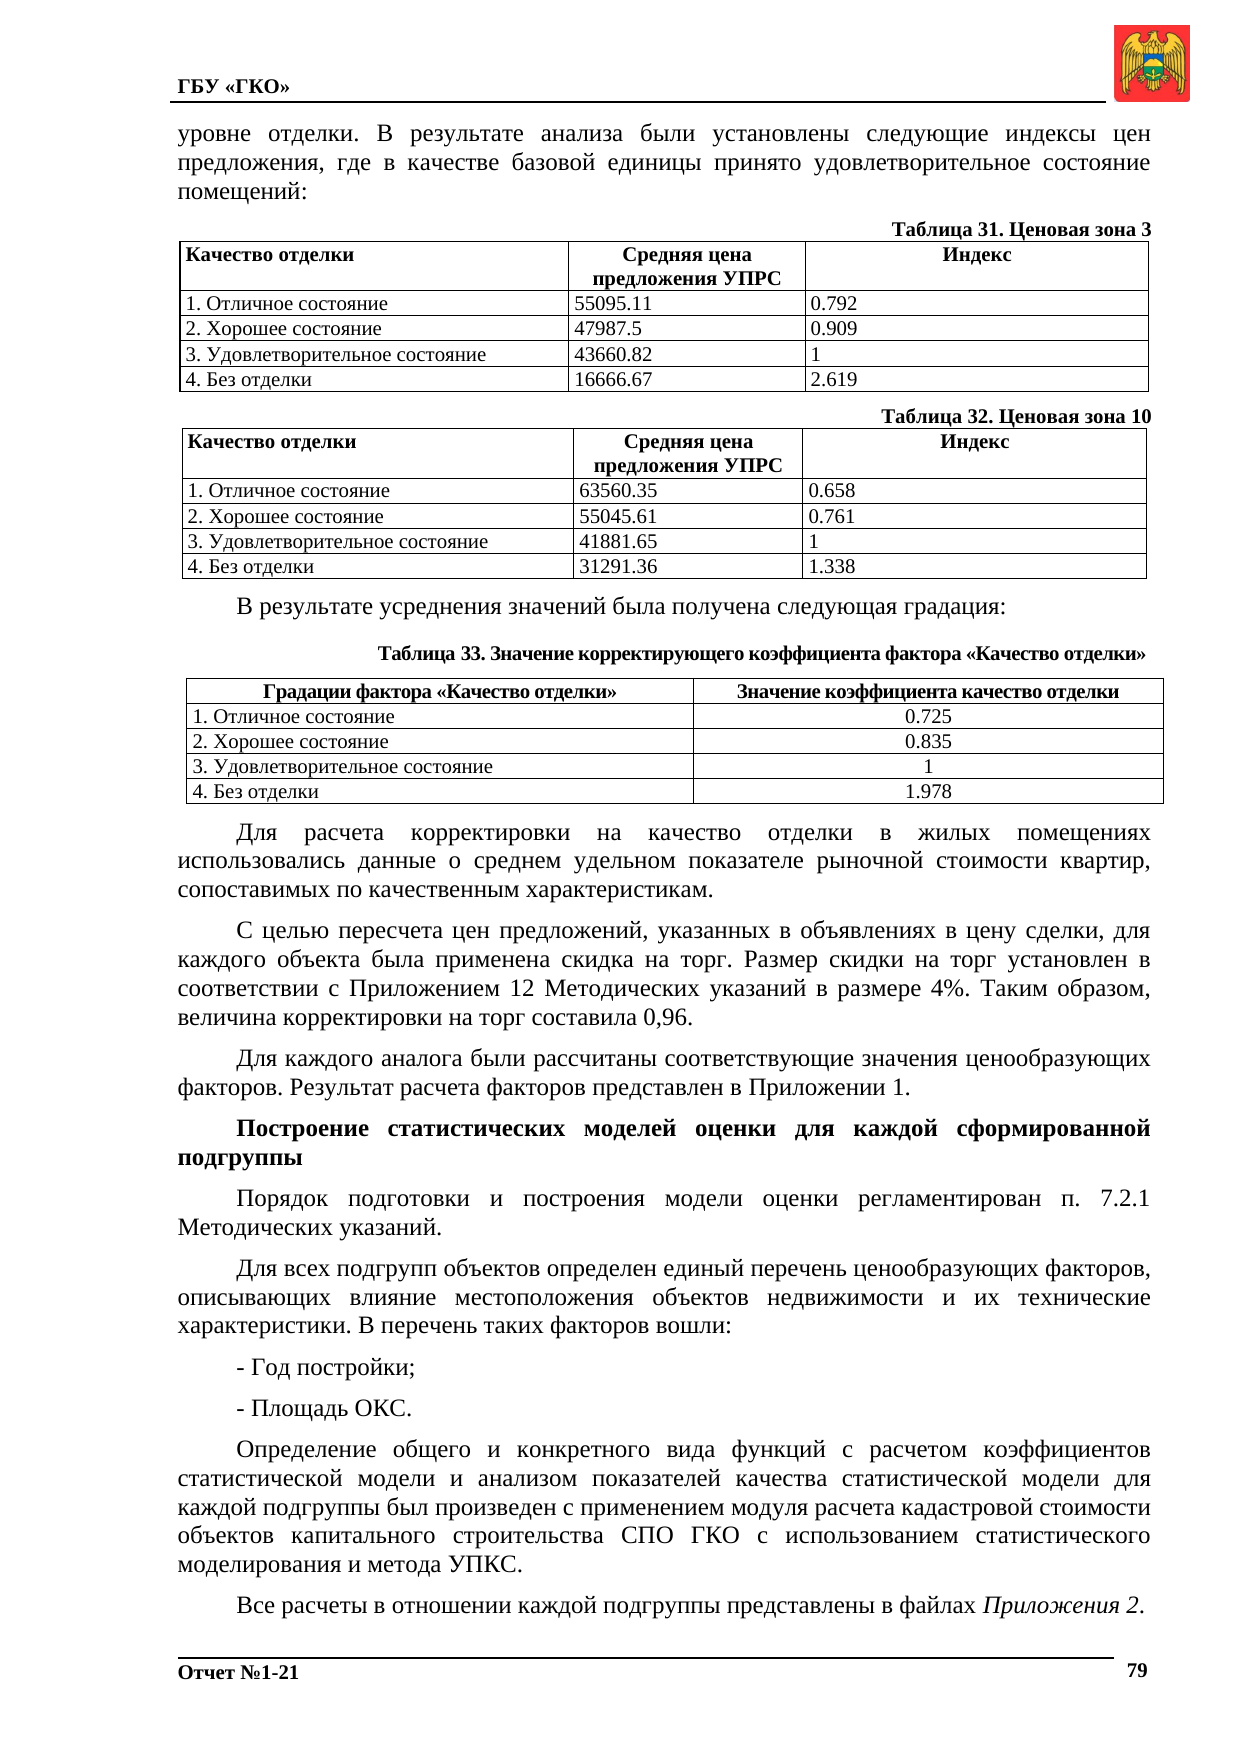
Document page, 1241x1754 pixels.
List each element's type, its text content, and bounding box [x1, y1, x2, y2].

table_cell 0.658 [803, 479, 1146, 502]
table_cell 47987.5 [569, 316, 805, 340]
table_cell 0.792 [806, 291, 1148, 315]
table_cell 1. Отличное состояние [181, 291, 568, 315]
text Для всех подгрупп объектов определен единый перечень ценообразующих факторов, описывающих влияние местоположения объектов недвижимости и их технические характеристики. В перечень таких факторов вошли: [177, 1253, 1152, 1339]
table_cell 4. Без отделки [183, 554, 573, 578]
text Порядок подготовки и построения модели оценки регламентирован п. 7.2.1 Методических указаний. [177, 1183, 1152, 1240]
text Для каждого аналога были рассчитаны соответствующие значения ценообразующих факторов. Результат расчета факторов представлен в Приложении 1. [177, 1043, 1152, 1100]
table_cell 1 [803, 529, 1146, 553]
table_cell 4. Без отделки [187, 779, 693, 803]
table_cell 3. Удовлетворительное состояние [187, 754, 693, 778]
table_header Средняя цена предложения УПРС [574, 429, 802, 477]
table_cell 16666.67 [569, 367, 805, 391]
text уровне отделки. В результате анализа были установлены следующие индексы цен предложения, где в качестве базовой единицы принято удовлетворительное состояние помещений: [177, 118, 1152, 204]
table_cell 0.725 [694, 704, 1163, 728]
table_cell 1 [694, 754, 1163, 778]
table_cell 3. Удовлетворительное состояние [183, 529, 573, 553]
text В результате усреднения значений была получена следующая градация: [177, 591, 1152, 620]
table_cell 2. Хорошее состояние [183, 504, 573, 528]
text Построение статистических моделей оценки для каждой сформированной подгруппы [177, 1113, 1152, 1170]
table_cell 0.909 [806, 316, 1148, 340]
table_cell 43660.82 [569, 341, 805, 366]
table_header Качество отделки [183, 429, 573, 477]
table_cell 1. Отличное состояние [183, 479, 573, 502]
table_cell 41881.65 [574, 529, 802, 553]
table_header Индекс [806, 242, 1148, 290]
table_cell 1 [806, 341, 1148, 366]
table_header Качество отделки [181, 242, 568, 290]
table_header Градации фактора «Качество отделки» [187, 679, 693, 703]
table_cell 1.978 [694, 779, 1163, 803]
table_cell 63560.35 [574, 479, 802, 502]
table_cell 4. Без отделки [181, 367, 568, 391]
text С целью пересчета цен предложений, указанных в объявлениях в цену сделки, для каждого объекта была применена скидка на торг. Размер скидки на торг установлен в соответствии с Приложением 12 Методических указаний в размере 4%. Таким образом, величина корректировки на торг составила 0,96. [177, 915, 1152, 1030]
table_cell 2. Хорошее состояние [187, 729, 693, 753]
table_cell 2. Хорошее состояние [181, 316, 568, 340]
text - Площадь ОКС. [177, 1393, 1152, 1422]
table_cell 0.761 [803, 504, 1146, 528]
table_cell 1.338 [803, 554, 1146, 578]
table_header Средняя цена предложения УПРС [569, 242, 805, 290]
text Таблица 32. Ценовая зона 10 [177, 404, 1152, 428]
table_cell 31291.36 [574, 554, 802, 578]
text - Год постройки; [177, 1352, 1152, 1380]
text Все расчеты в отношении каждой подгруппы представлены в файлах Приложения 2. [177, 1590, 1152, 1619]
text Таблица 33. Значение корректирующего коэффициента фактора «Качество отделки» [177, 641, 1152, 665]
text Таблица 31. Ценовая зона 3 [177, 217, 1152, 241]
table_cell 55045.61 [574, 504, 802, 528]
table_cell 55095.11 [569, 291, 805, 315]
text Для расчета корректировки на качество отделки в жилых помещениях использовались данные о среднем удельном показателе рыночной стоимости квартир, сопоставимых по качественным характеристикам. [177, 817, 1152, 903]
table_cell 2.619 [806, 367, 1148, 391]
table_header Индекс [803, 429, 1146, 477]
table_cell 3. Удовлетворительное состояние [181, 341, 568, 366]
table_cell 0.835 [694, 729, 1163, 753]
table_cell 1. Отличное состояние [187, 704, 693, 728]
text Определение общего и конкретного вида функций с расчетом коэффициентов статистической модели и анализом показателей качества статистической модели для каждой подгруппы был произведен с применением модуля расчета кадастровой стоимости объектов капитального строительства СПО ГКО с использованием статистического моделирования и метода УПКС. [177, 1434, 1152, 1578]
table_header Значение коэффициента качество отделки [694, 679, 1163, 703]
